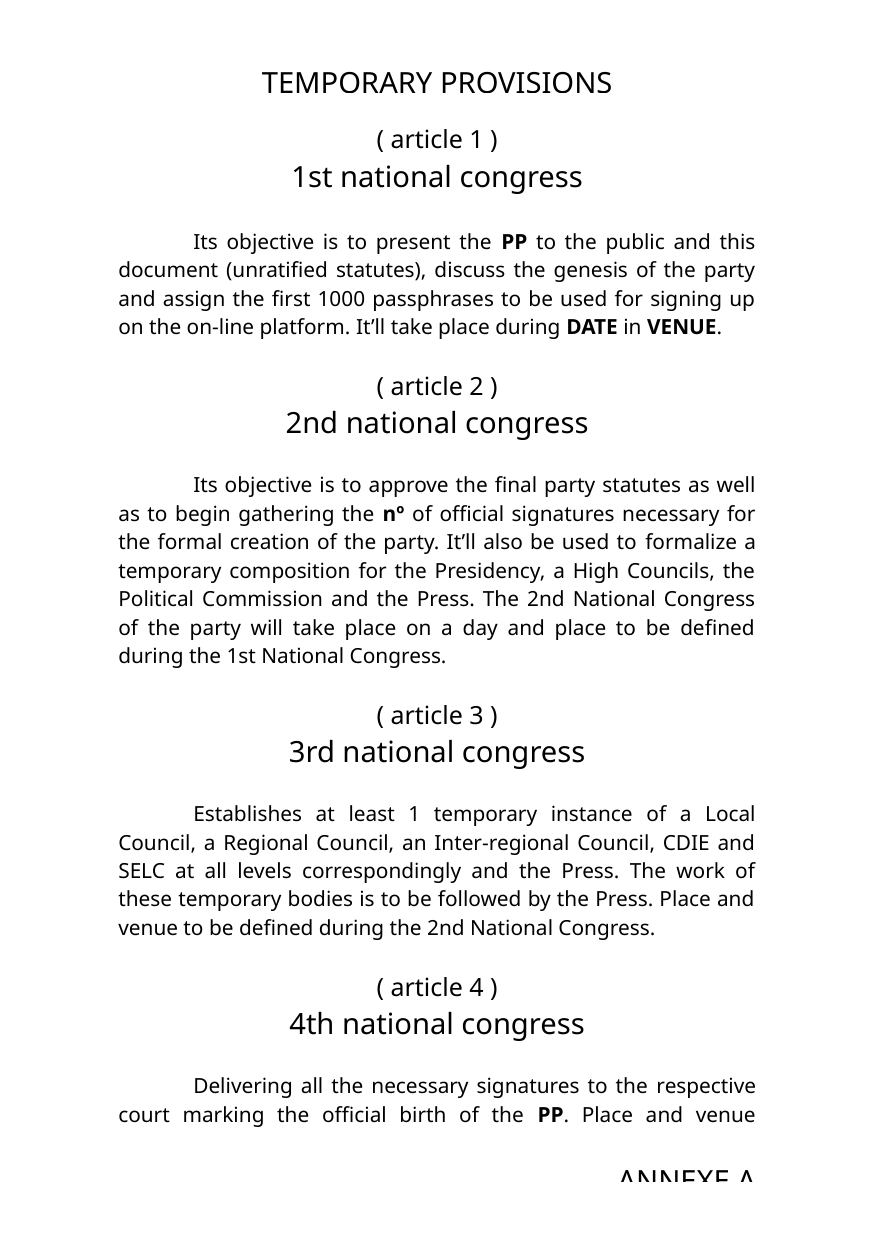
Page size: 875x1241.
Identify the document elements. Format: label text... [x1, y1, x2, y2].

text ( article 1 ) [118, 122, 756, 156]
text Delivering all the necessary signatures to the respective court marking the official birth of the PP. Place and venue [118, 1071, 756, 1128]
text ( article 4 ) [118, 969, 756, 1003]
text ( article 3 ) [118, 697, 756, 732]
text 1st national congress [118, 156, 756, 196]
text ( article 2 ) [118, 369, 756, 403]
text Its objective is to approve the final party statutes as well as to begin gathering the nº of official signatures necessary for the formal creation of the party. It’ll also be used to formalize a temporary composition for the Presidency, a High Councils, the Political Commission and the Press. The 2nd National Congress of the party will take place on a day and place to be defined during the 1st National Congress. [118, 470, 756, 669]
text Its objective is to present the PP to the public and this document (unratified statutes), discuss the genesis of the party and assign the first 1000 passphrases to be used for signing up on the on-line platform. It’ll take place during DATE in VENUE. [118, 227, 756, 341]
text 3rd national congress [118, 732, 756, 771]
text 2nd national congress [118, 403, 756, 442]
text Establishes at least 1 temporary instance of a Local Council, a Regional Council, an Inter-regional Council, CDIE and SELC at all levels correspondingly and the Press. The work of these temporary bodies is to be followed by the Press. Place and venue to be defined during the 2nd National Congress. [118, 799, 756, 941]
text 4th national congress [118, 1003, 756, 1043]
